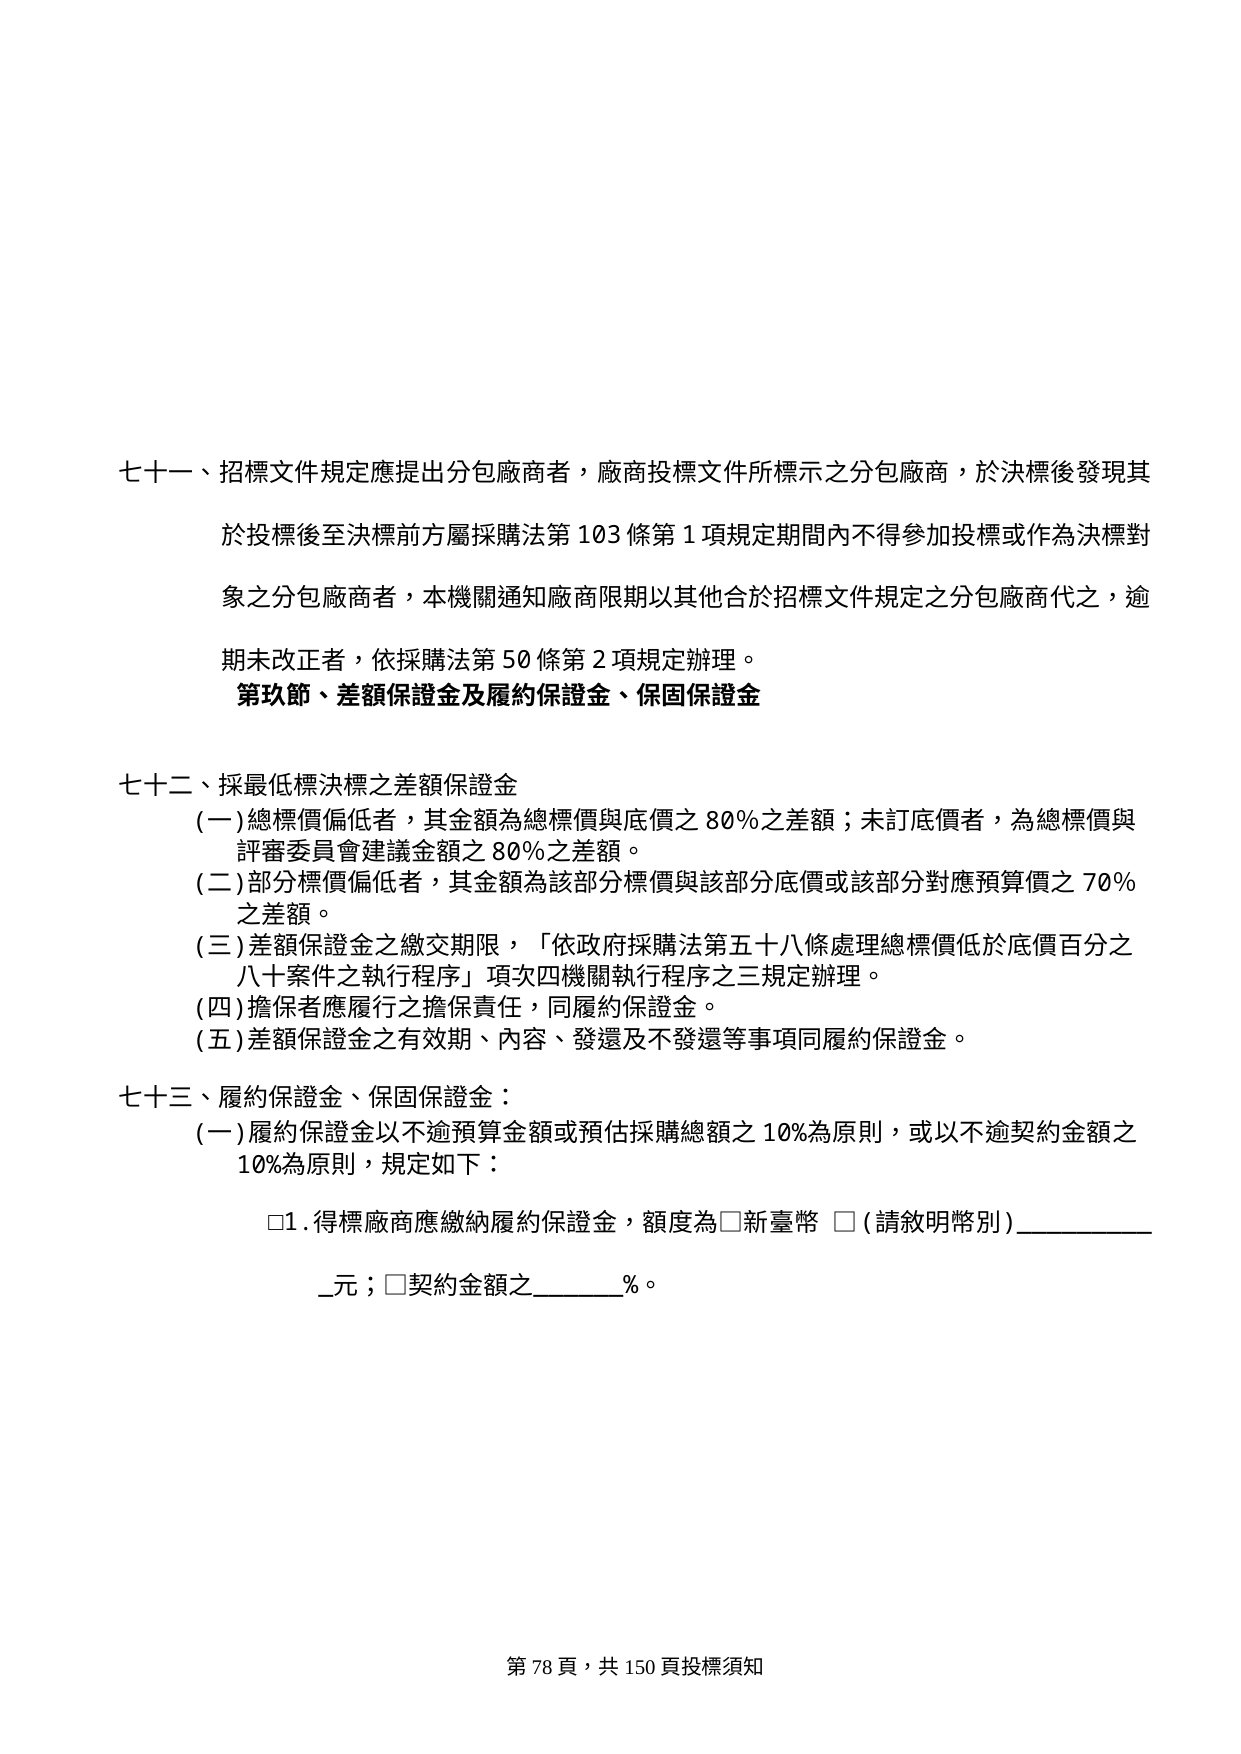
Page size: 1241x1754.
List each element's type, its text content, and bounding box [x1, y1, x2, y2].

text 七十一、招標文件規定應提出分包廠商者，廠商投標文件所標示之分包廠商，於決標後發現其於投標後至決標前方屬採購法第103條第1項規定期間內不得參加投標或作為決標對象之分包廠商者，本機關通知廠商限期以其他合於招標文件規定之分包廠商代之，逾期未改正者，依採購法第50條第2項規定辦理。 [118, 429, 1152, 679]
text (一)履約保證金以不逾預算金額或預估採購總額之10%為原則，或以不逾契約金額之10%為原則，規定如下： [192, 1117, 1137, 1179]
text (五)差額保證金之有效期、內容、發還及不發還等事項同履約保證金。 [192, 1023, 1137, 1054]
text (三)差額保證金之繳交期限，「依政府採購法第五十八條處理總標價低於底價百分之八十案件之執行程序」項次四機關執行程序之三規定辦理。 [192, 929, 1137, 992]
text (一)總標價偏低者，其金額為總標價與底價之80％之差額；未訂底價者，為總標價與評審委員會建議金額之80％之差額。 [192, 804, 1137, 867]
text (二)部分標價偏低者，其金額為該部分標價與該部分底價或該部分對應預算價之70％之差額。 [192, 867, 1137, 929]
text 七十二、採最低標決標之差額保證金 [118, 742, 1152, 804]
text □1.得標廠商應繳納履約保證金，額度為□新臺幣 □(請敘明幣別)__________元；□契約金額之______%。 [268, 1179, 1152, 1304]
text 七十三、履約保證金、保固保證金： [118, 1054, 1152, 1117]
text 第玖節、差額保證金及履約保證金、保固保證金 [236, 679, 1152, 711]
text (四)擔保者應履行之擔保責任，同履約保證金。 [192, 992, 1137, 1023]
